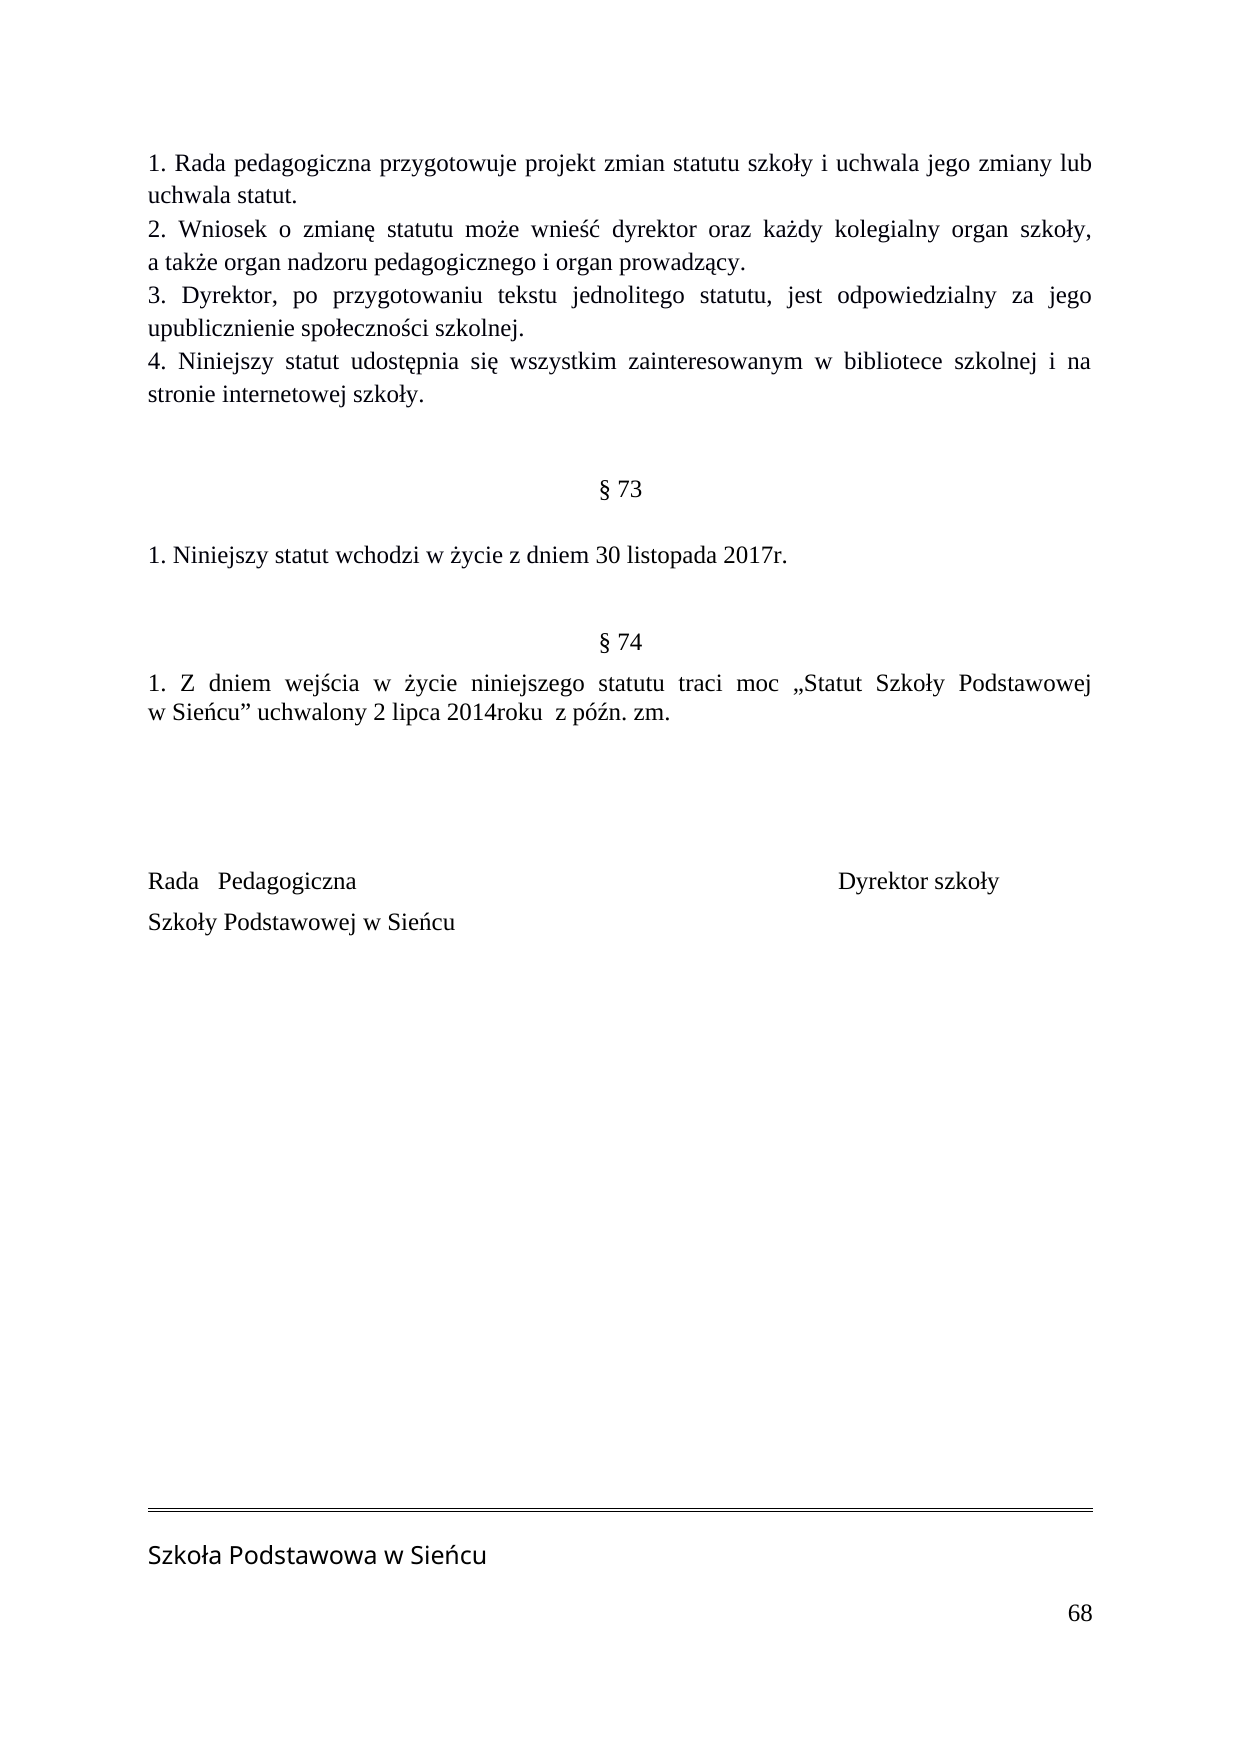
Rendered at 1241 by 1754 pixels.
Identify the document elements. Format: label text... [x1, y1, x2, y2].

text Szkoły Podstawowej w Sieńcu [148, 907, 1093, 936]
text 1. Z dniem wejścia w życie niniejszego statutu traci moc „Statut Szkoły Podstawowej w Sieńcu” uchwalony 2 lipca 2014roku z późn. zm. [148, 668, 1093, 726]
text 2. Wniosek o zmianę statutu może wnieść dyrektor oraz każdy kolegialny organ szkoły, a także organ nadzoru pedagogicznego i organ prowadzący. [148, 214, 1093, 275]
text § 73 [148, 474, 1093, 503]
text § 74 [148, 627, 1093, 656]
text 3. Dyrektor, po przygotowaniu tekstu jednolitego statutu, jest odpowiedzialny za jego upublicznienie społeczności szkolnej. [148, 280, 1093, 341]
text 1. Rada pedagogiczna przygotowuje projekt zmian statutu szkoły i uchwala jego zmiany lub uchwala statut. [148, 148, 1093, 209]
text Rada Pedagogiczna Dyrektor szkoły [148, 866, 1093, 895]
text 1. Niniejszy statut wchodzi w życie z dniem 30 listopada 2017r. [148, 540, 1093, 569]
text 4. Niniejszy statut udostępnia się wszystkim zainteresowanym w bibliotece szkolnej i na stronie internetowej szkoły. [148, 346, 1093, 407]
